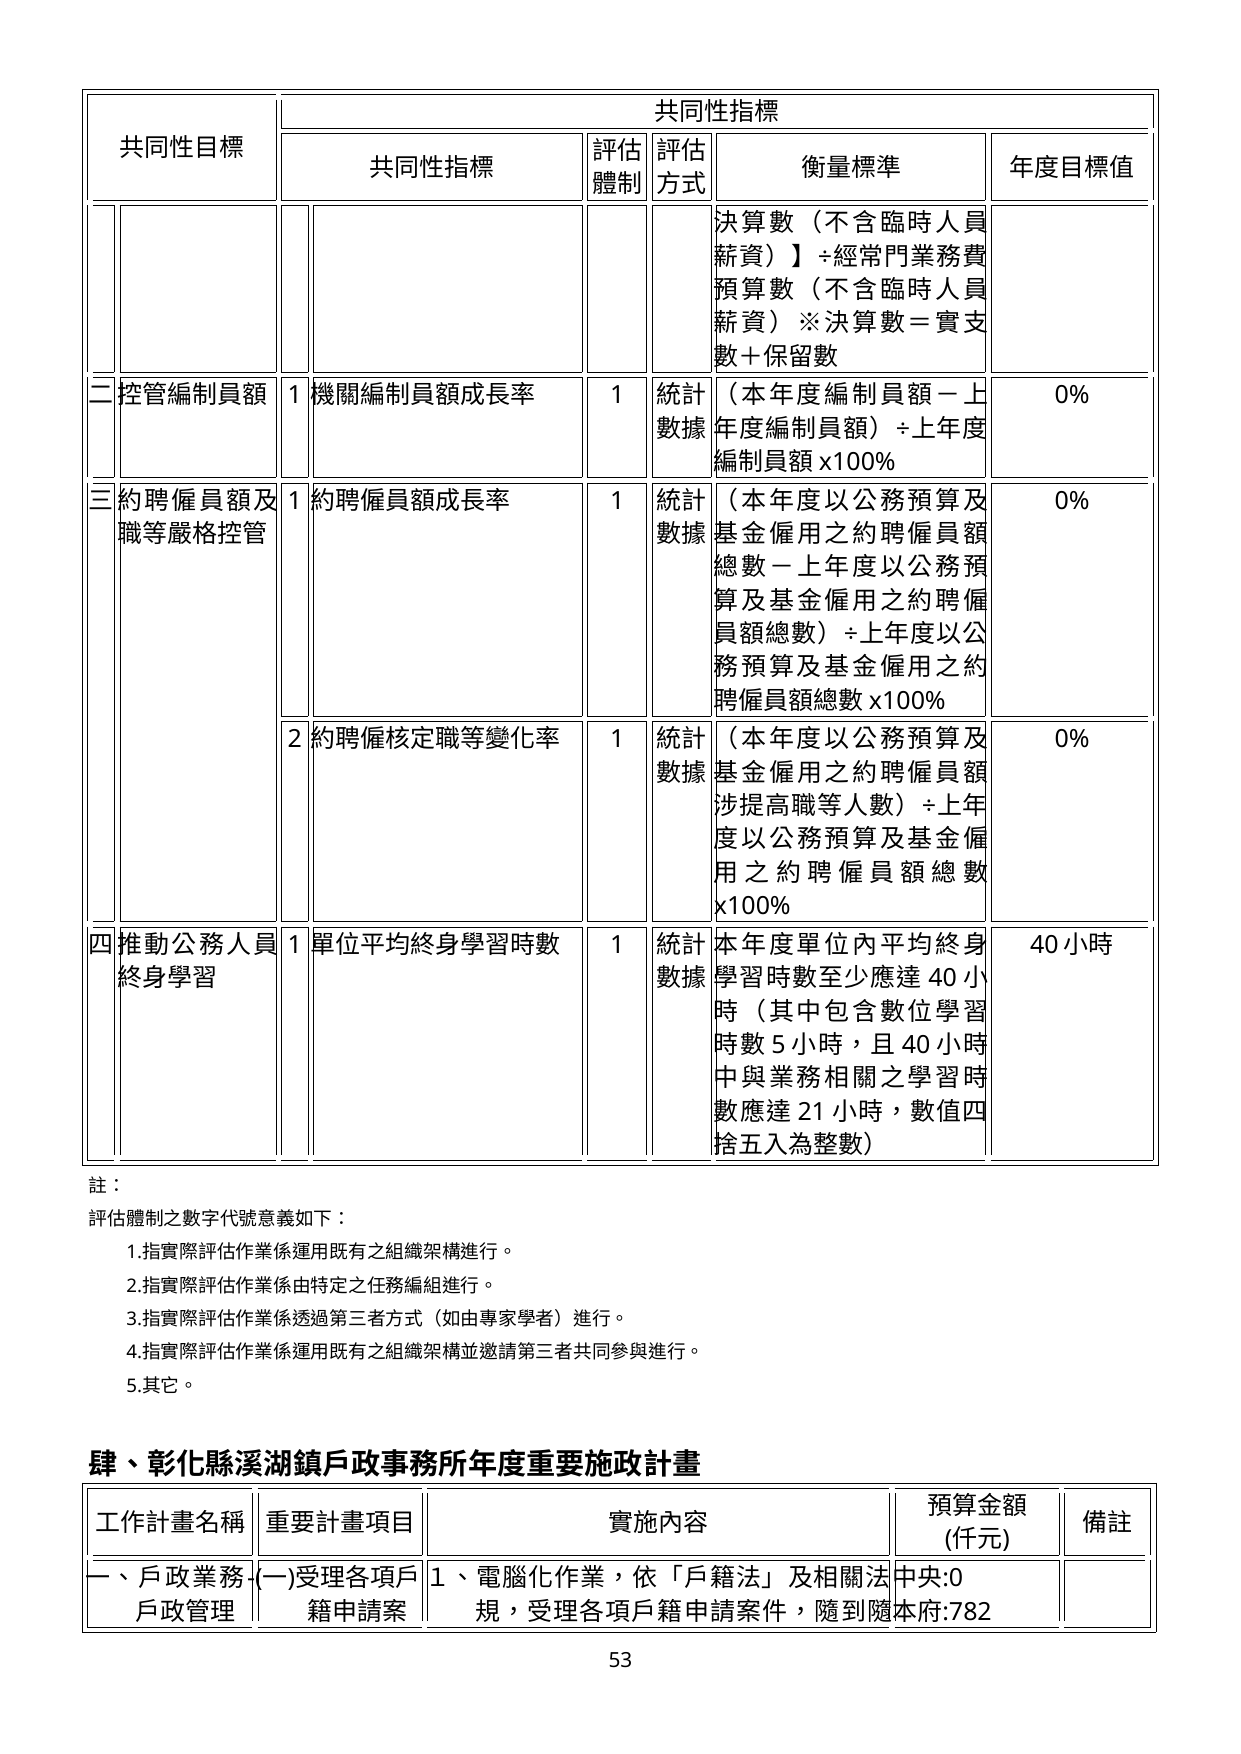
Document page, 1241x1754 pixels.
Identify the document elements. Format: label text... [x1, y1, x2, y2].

table_cell [85, 200, 117, 372]
table_cell 約聘僱核定職等變化率 [311, 716, 585, 921]
table_cell 1 [278, 477, 311, 716]
table_cell 單位平均終身學習時數 [311, 921, 585, 1160]
table_header 共同性目標 [85, 90, 278, 199]
table_cell （本年度以公務預算及基金僱用之約聘僱員額總數－上年度以公務預算及基金僱用之約聘僱員額總數）÷上年度以公務預算及基金僱用之約聘僱員額總數x100% [714, 477, 988, 716]
table_cell 1 [278, 921, 311, 1160]
text 評估體制之數字代號意義如下： [89, 1199, 1152, 1232]
table_cell 機關編制員額成長率 [311, 372, 585, 477]
table_header 共同性指標 [278, 90, 1156, 127]
table_cell [117, 200, 278, 372]
table_cell 1 [585, 921, 649, 1160]
table_cell 一、戶政業務-戶政管理 [85, 1555, 255, 1627]
table_header 工作計畫名稱 [85, 1484, 255, 1554]
table_cell 統計數據 [649, 716, 714, 921]
text 肆、彰化縣溪湖鎮戶政事務所年度重要施政計畫 [89, 1441, 1152, 1482]
table_cell [1062, 1555, 1153, 1627]
table_cell 統計數據 [649, 477, 714, 716]
table_cell 1 [585, 716, 649, 921]
table_cell [988, 200, 1156, 372]
table_cell （本年度以公務預算及基金僱用之約聘僱員額涉提高職等人數）÷上年度以公務預算及基金僱用之約聘僱員額總數x100% [714, 716, 988, 921]
table_cell 1 [585, 372, 649, 477]
table_cell [585, 200, 649, 372]
text 3.指實際評估作業係透過第三者方式（如由專家學者）進行。 [89, 1299, 1152, 1332]
text 1.指實際評估作業係運用既有之組織架構進行。 [89, 1232, 1152, 1265]
table_cell 二 [85, 372, 117, 477]
table_cell 年度目標值 [988, 128, 1156, 199]
table_cell 1 [278, 372, 311, 477]
table_cell １、電腦化作業，依「戶籍法」及相關法規，受理各項戶籍申請案件，隨到隨 [425, 1555, 892, 1627]
table_header 重要計畫項目 [255, 1484, 425, 1554]
table_cell 0% [988, 716, 1156, 921]
table_cell 統計數據 [649, 372, 714, 477]
table_cell 評估 體制 [585, 129, 649, 199]
table_cell 0% [988, 372, 1156, 477]
table_cell 決算數（不含臨時人員薪資）】÷經常門業務費預算數（不含臨時人員薪資）※決算數＝實支數＋保留數 [714, 200, 988, 372]
table_cell [278, 200, 311, 372]
table_cell 四 [85, 921, 117, 1160]
text 2.指實際評估作業係由特定之任務編組進行。 [89, 1265, 1152, 1299]
text 5.其它。 [89, 1365, 1152, 1399]
table_cell 三 [85, 477, 117, 921]
table_cell 約聘僱員額及職等嚴格控管 [117, 477, 278, 921]
table_cell 控管編制員額 [117, 372, 278, 477]
table_header 備註 [1062, 1484, 1153, 1554]
table_cell 共同性指標 [278, 128, 585, 199]
table_cell 2 [278, 716, 311, 921]
text 4.指實際評估作業係運用既有之組織架構並邀請第三者共同參與進行。 [89, 1332, 1152, 1365]
table_cell 0% [988, 477, 1156, 716]
table_cell 評估 方式 [649, 129, 714, 199]
table_cell （本年度編制員額－上年度編制員額）÷上年度編制員額x100% [714, 372, 988, 477]
table_header 實施內容 [425, 1484, 892, 1554]
table_cell 本年度單位內平均終身學習時數至少應達40小時（其中包含數位學習時數5小時，且40小時中與業務相關之學習時數應達21小時，數值四捨五入為整數） [714, 921, 988, 1160]
table_cell 中央:0 本府:782 [892, 1555, 1062, 1627]
table_cell 約聘僱員額成長率 [311, 477, 585, 716]
table_cell 推動公務人員終身學習 [117, 921, 278, 1160]
table_cell 衡量標準 [714, 129, 988, 199]
table_header 預算金額 (仟元) [892, 1484, 1062, 1554]
table_cell [311, 200, 585, 372]
table_cell (一)受理各項戶籍申請案 [255, 1555, 425, 1627]
table_cell 統計數據 [649, 921, 714, 1160]
text 註： [89, 1166, 1152, 1199]
table_cell 40小時 [988, 921, 1156, 1160]
table_cell 1 [585, 477, 649, 716]
table_cell [649, 200, 714, 372]
